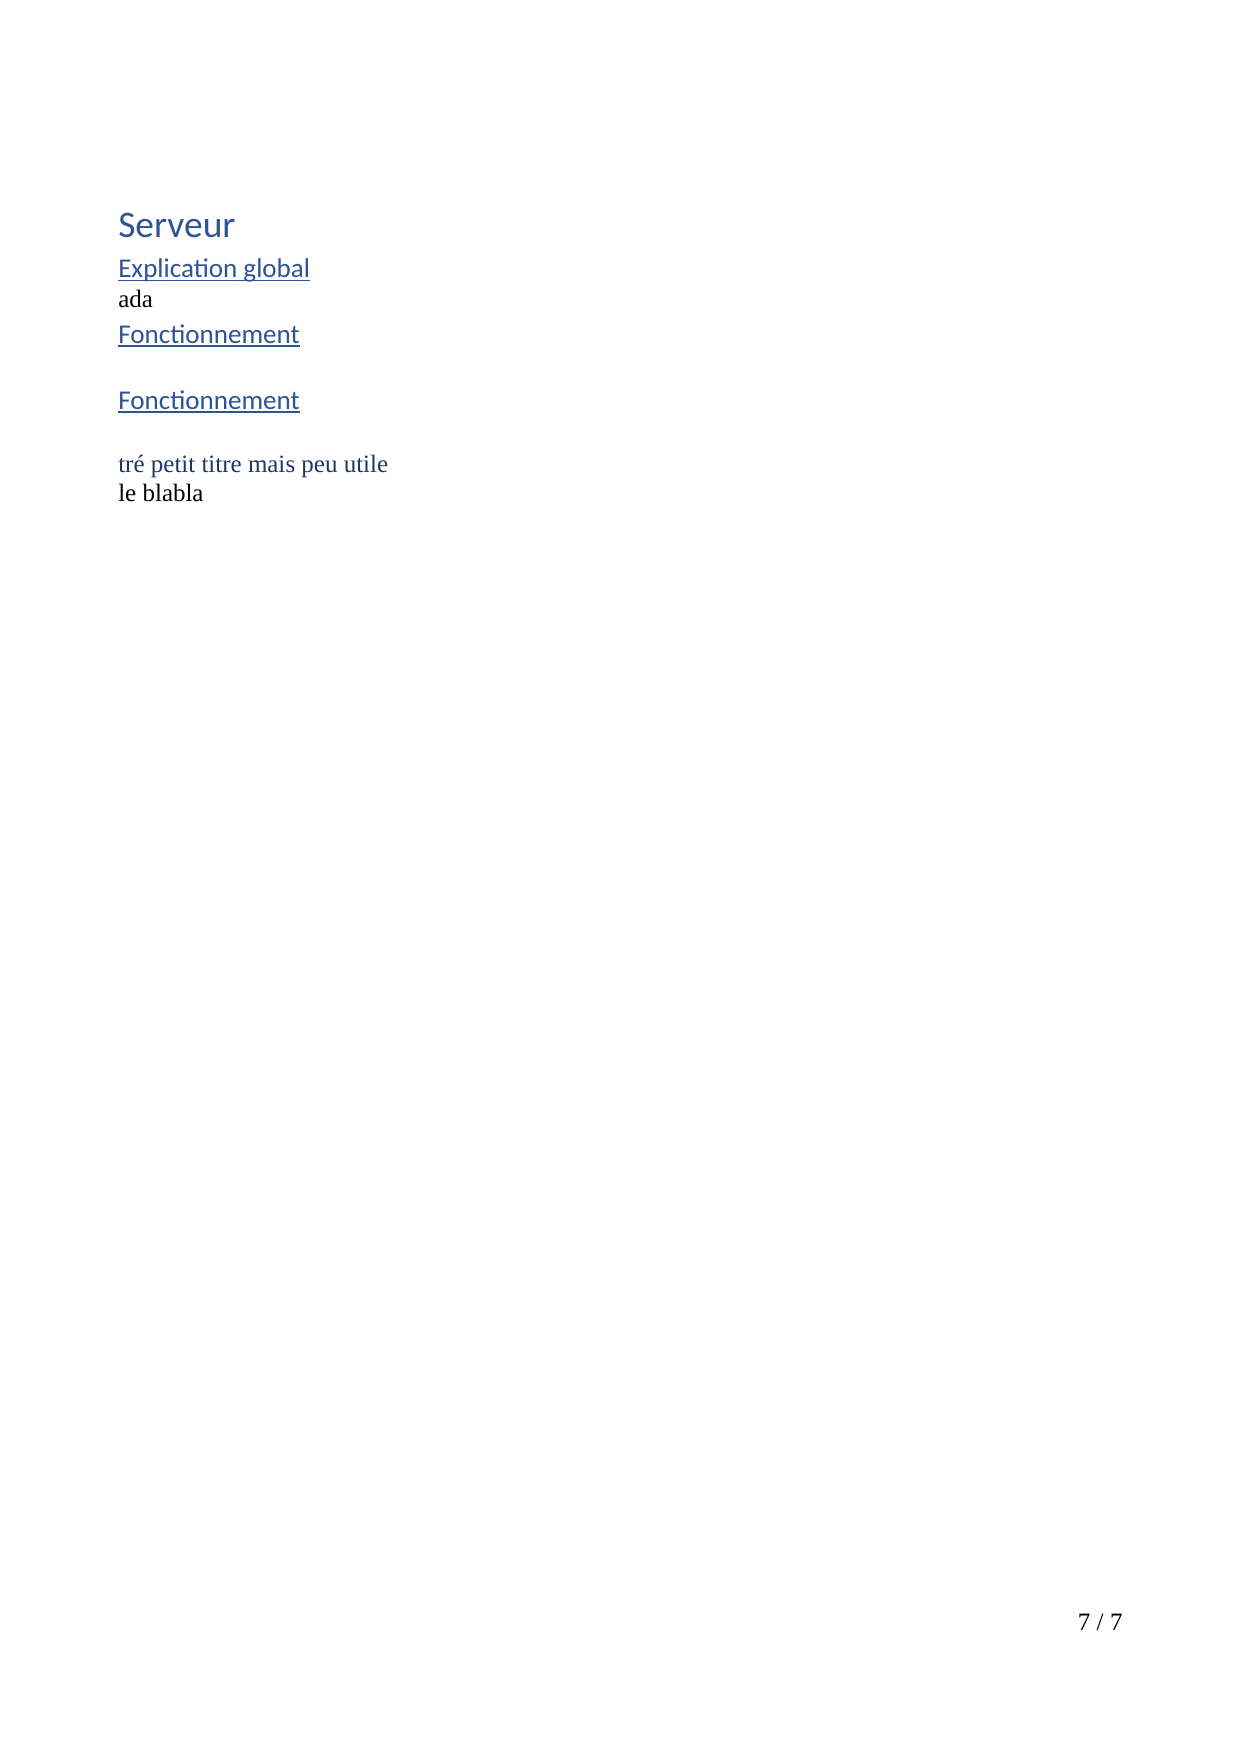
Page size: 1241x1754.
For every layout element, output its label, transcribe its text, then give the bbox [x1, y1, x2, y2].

subtitle tré petit titre mais peu utile [118, 449, 1122, 478]
subtitle Serveur [118, 201, 1122, 247]
subtitle Explication global [118, 251, 1122, 284]
subtitle Fonctionnement [118, 317, 1122, 350]
text ada [118, 284, 1122, 313]
subtitle Fonctionnement [118, 383, 1122, 416]
text le blabla [118, 478, 1122, 507]
